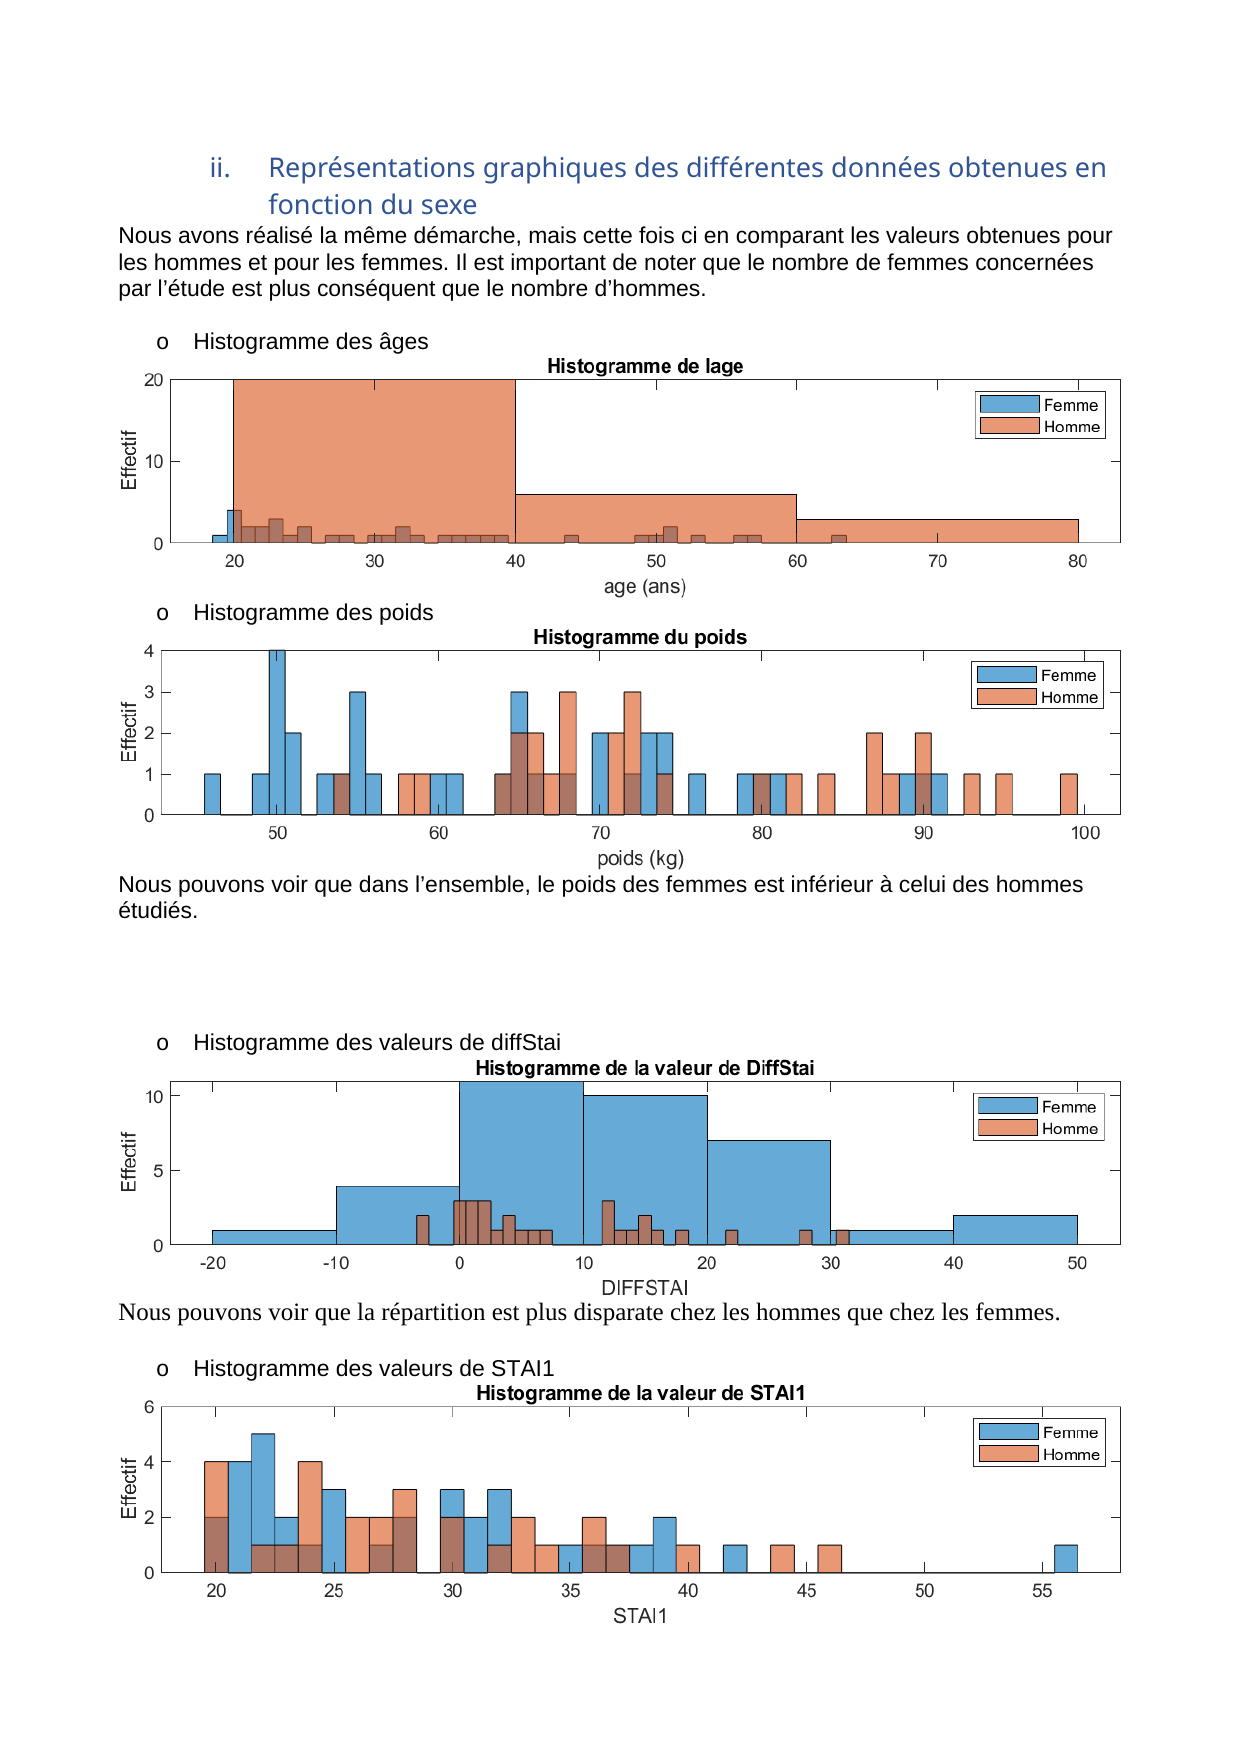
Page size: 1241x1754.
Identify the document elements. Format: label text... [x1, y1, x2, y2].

text Nous pouvons voir que dans l’ensemble, le poids des femmes est inférieur à celui des hommes étudiés. [118, 871, 1122, 924]
list Représentations graphiques des différentes données obtenues en fonction du sexe [231, 149, 1122, 222]
text Nous pouvons voir que la répartition est plus disparate chez les hommes que chez les femmes. [118, 1297, 1122, 1326]
list Histogramme des valeurs de diffStai [156, 1029, 1122, 1057]
list Histogramme des valeurs de STAI1 [156, 1354, 1122, 1382]
list Histogramme des âges [156, 328, 1122, 356]
list Histogramme des poids [156, 599, 1122, 627]
text Nous avons réalisé la même démarche, mais cette fois ci en comparant les valeurs obtenues pour les hommes et pour les femmes. Il est important de noter que le nombre de femmes concernées par l’étude est plus conséquent que le nombre d’hommes. [118, 222, 1122, 301]
